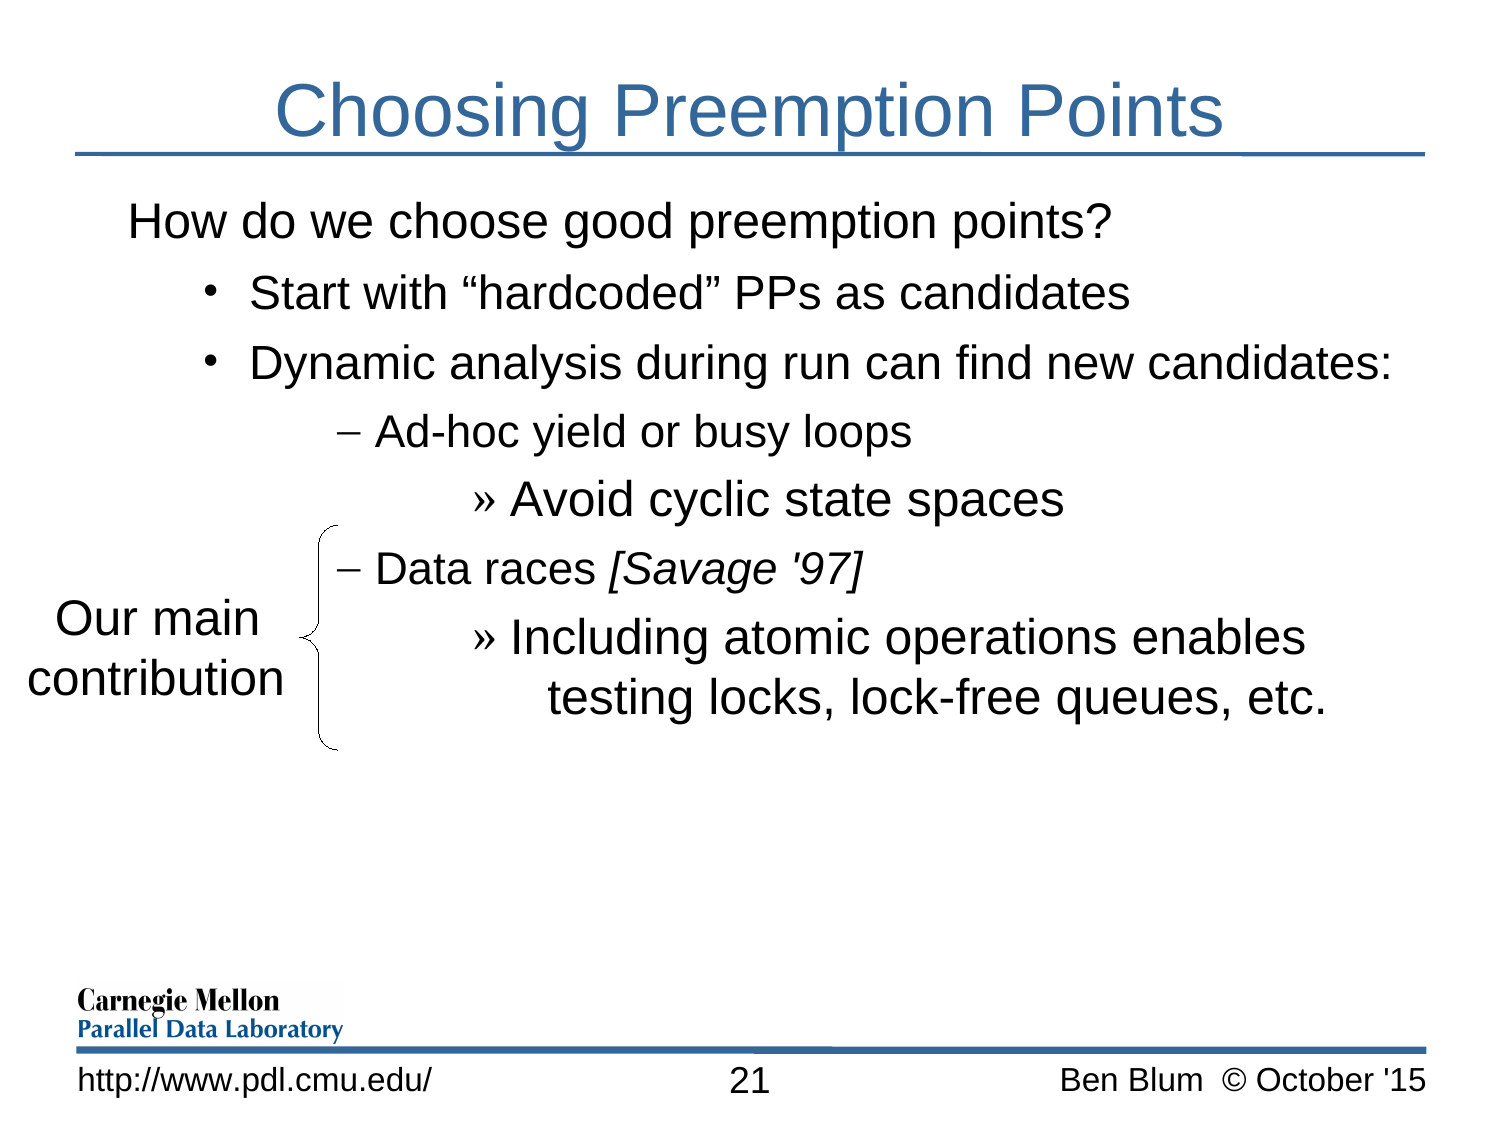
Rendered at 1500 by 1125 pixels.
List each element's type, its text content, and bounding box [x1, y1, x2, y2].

list How do we choose good preemption points? Start with “hardcoded” PPs as candidates Dynamic analysis during run can find new candidates: Ad-hoc yield or busy loops Avoid cyclic state spaces Data races [Savage '97] Including atomic operations enables testing locks, lock-free queues, etc. [112, 181, 1426, 938]
title Choosing Preemption Points [112, 49, 1388, 163]
picture [77, 979, 343, 1044]
text_box Our main contribution [12, 577, 301, 713]
